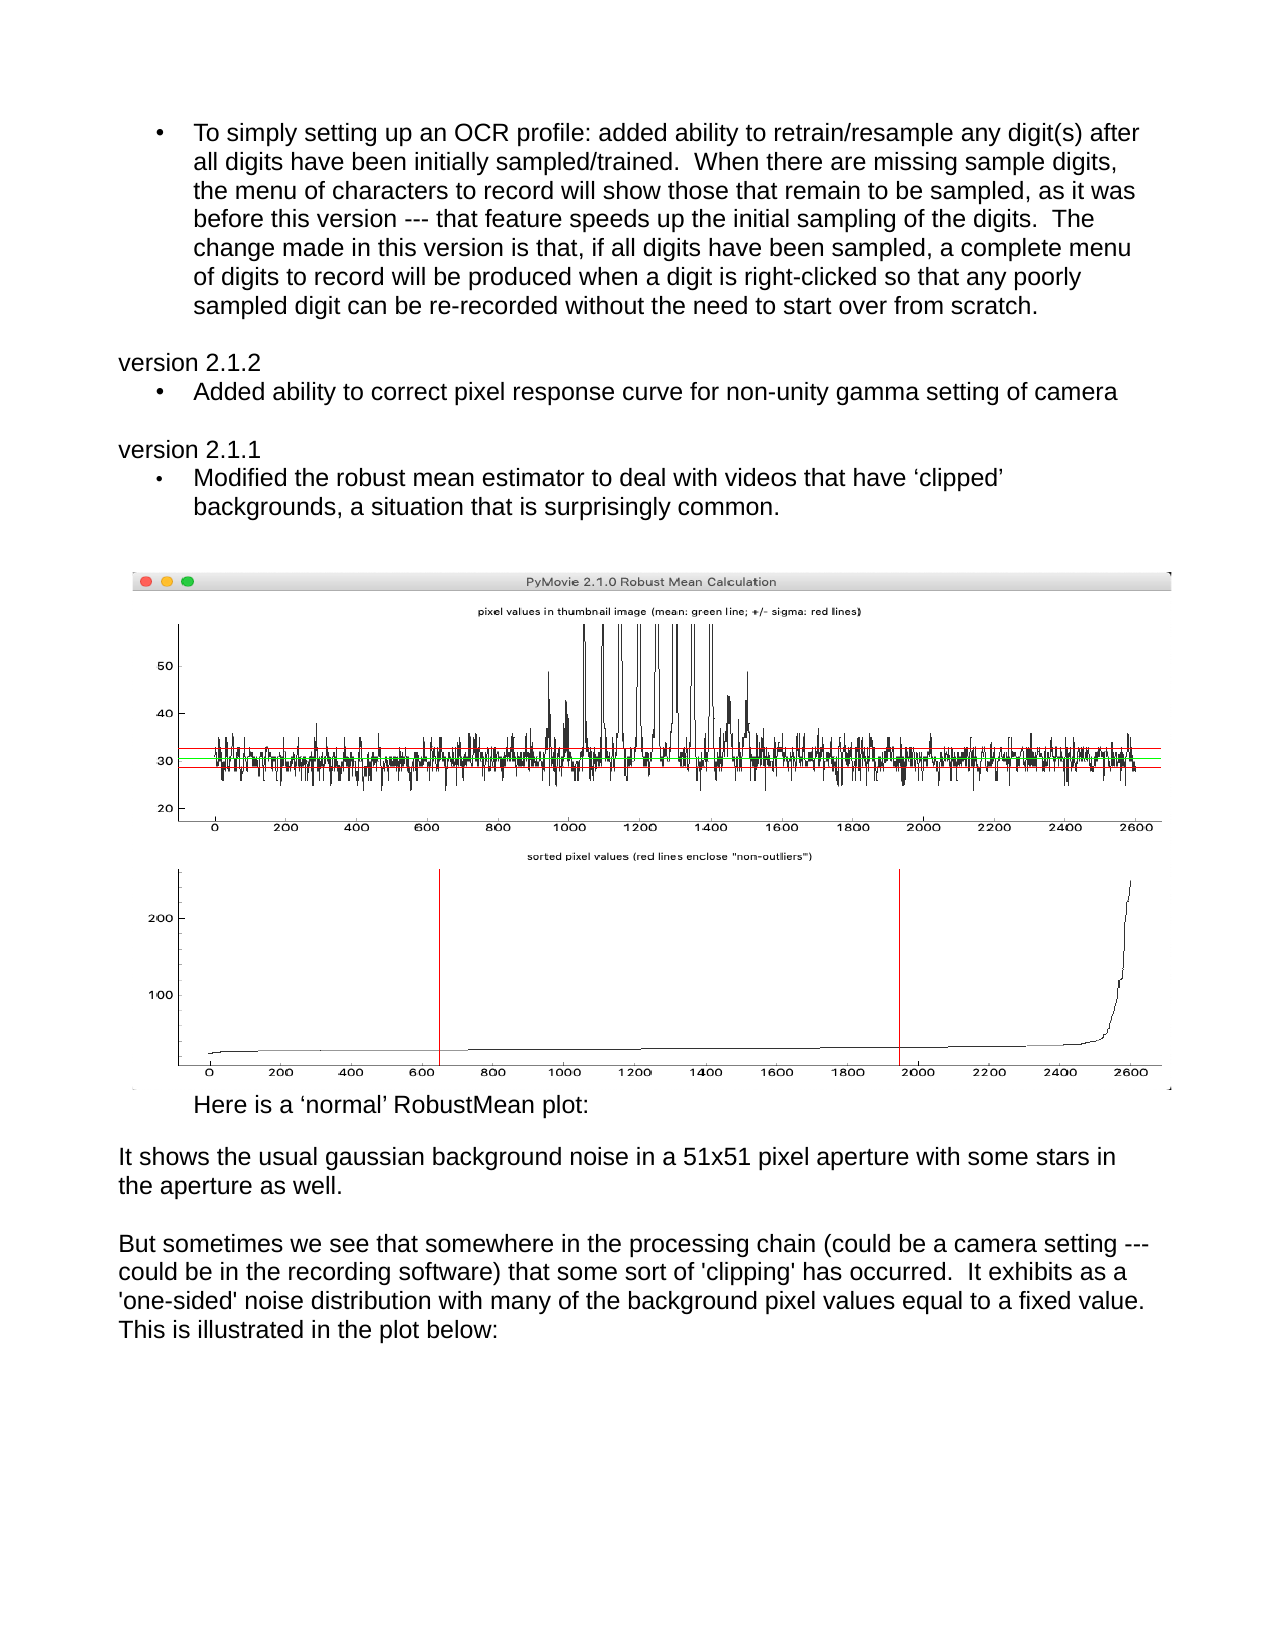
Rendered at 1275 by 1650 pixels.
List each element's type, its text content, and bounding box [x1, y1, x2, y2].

list Here is a ‘normal’ RobustMean plot: [156, 1090, 1157, 1142]
list Added ability to correct pixel response curve for non-unity gamma setting of camera [156, 377, 1157, 406]
list Modified the robust mean estimator to deal with videos that have ‘clipped’ backgrounds, a situation that is surprisingly common. [156, 463, 1157, 572]
text It shows the usual gaussian background noise in a 51x51 pixel aperture with some stars in the aperture as well. But sometimes we see that somewhere in the processing chain (could be a camera setting --- could be in the recording software) that some sort of 'clipping' has occurred. It exhibits as a 'one-sided' noise distribution with many of the background pixel values equal to a fixed value. This is illustrated in the plot below: [118, 1142, 1157, 1343]
text version 2.1.1 [118, 434, 1157, 463]
text version 2.1.2 [118, 348, 1157, 377]
list To simply setting up an OCR profile: added ability to retrain/resample any digit(s) after all digits have been initially sampled/trained. When there are missing sample digits, the menu of characters to record will show those that remain to be sampled, as it was before this version --- that feature speeds up the initial sampling of the digits. The change made in this version is that, if all digits have been sampled, a complete menu of digits to record will be produced when a digit is right-clicked so that any poorly sampled digit can be re-recorded without the need to start over from scratch. [156, 118, 1157, 348]
